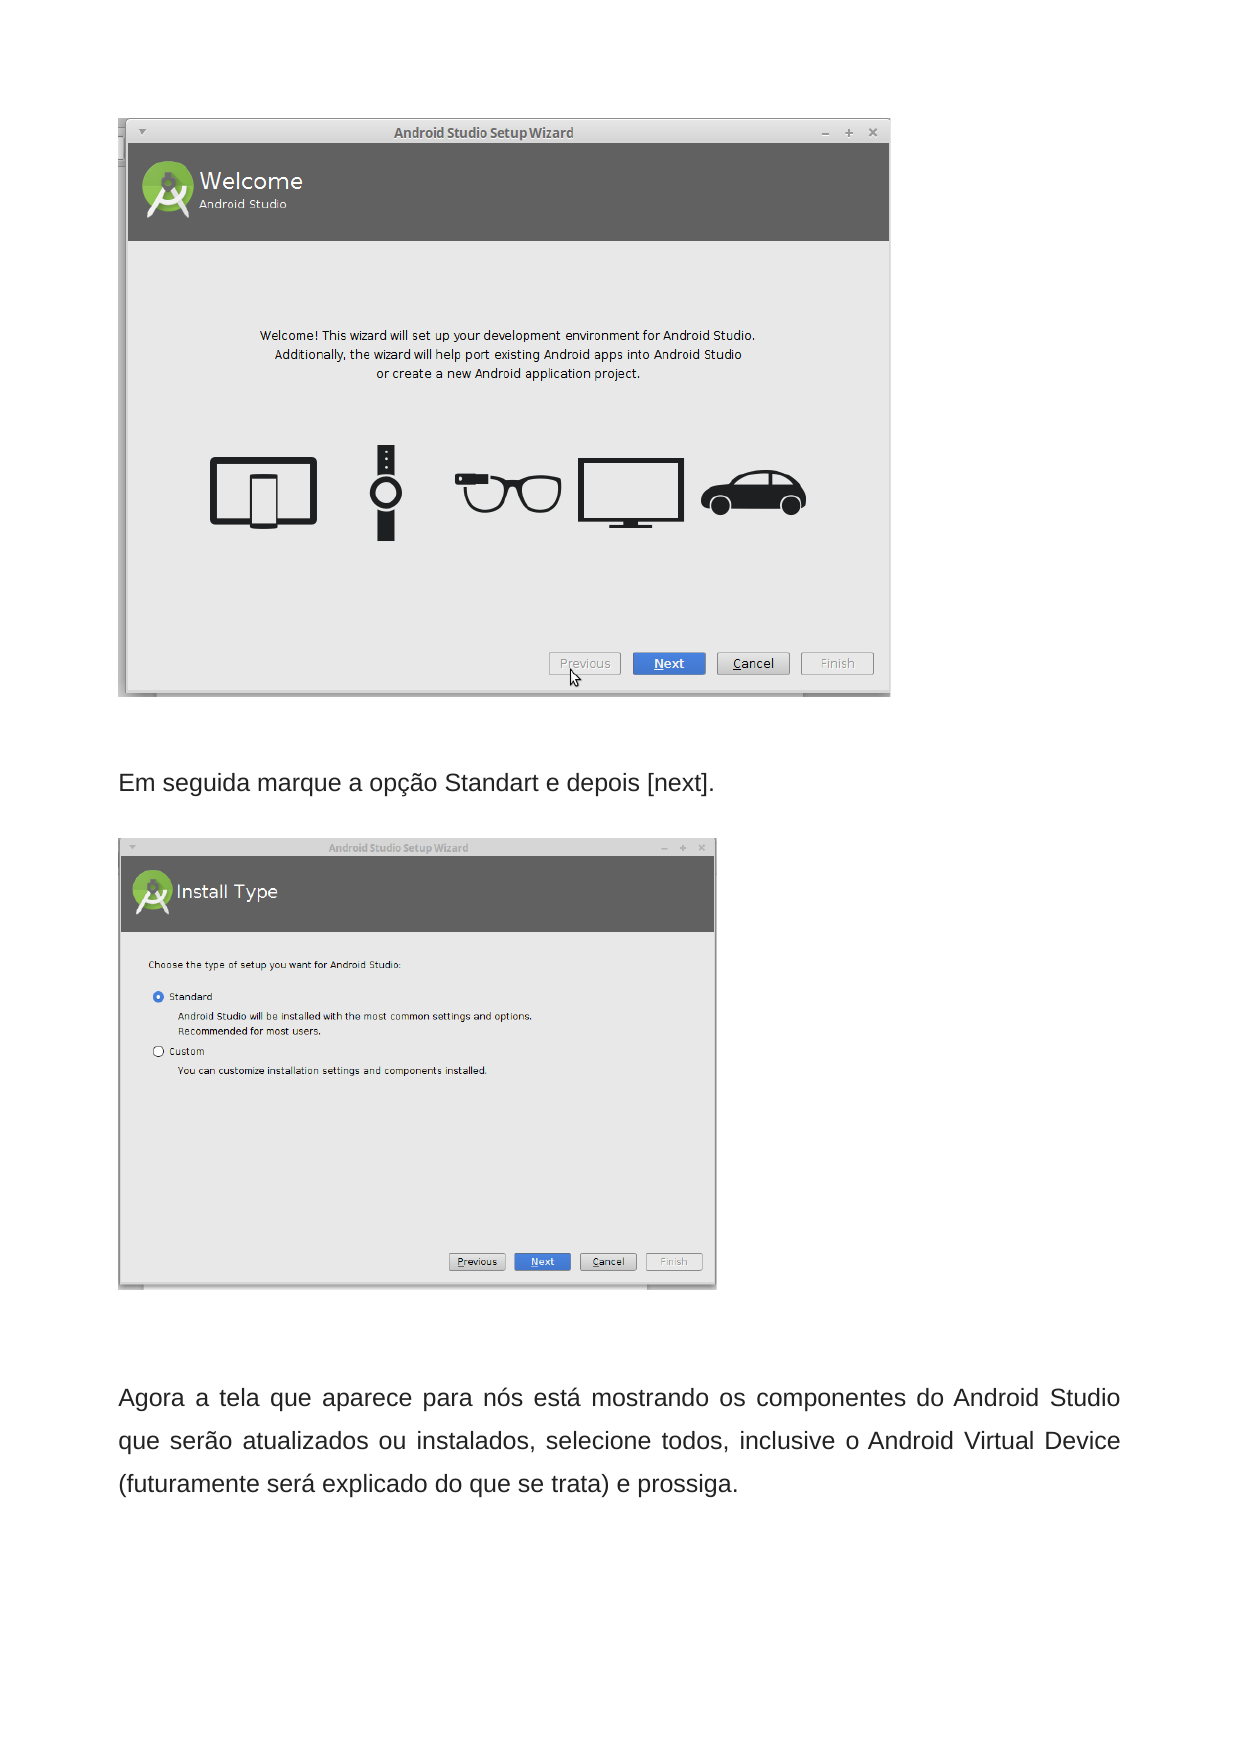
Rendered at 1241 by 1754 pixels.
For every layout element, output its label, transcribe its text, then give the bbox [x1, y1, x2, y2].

picture [118, 118, 891, 697]
text Agora a tela que aparece para nós está mostrando os componentes do Android Studio que serão atualizados ou instalados, selecione todos, inclusive o Android Virtual Device (futuramente será explicado do que se trata) e prossiga. [118, 1383, 1122, 1498]
picture [118, 838, 717, 1290]
text Em seguida marque a opção Standart e depois [next]. [118, 768, 1122, 797]
